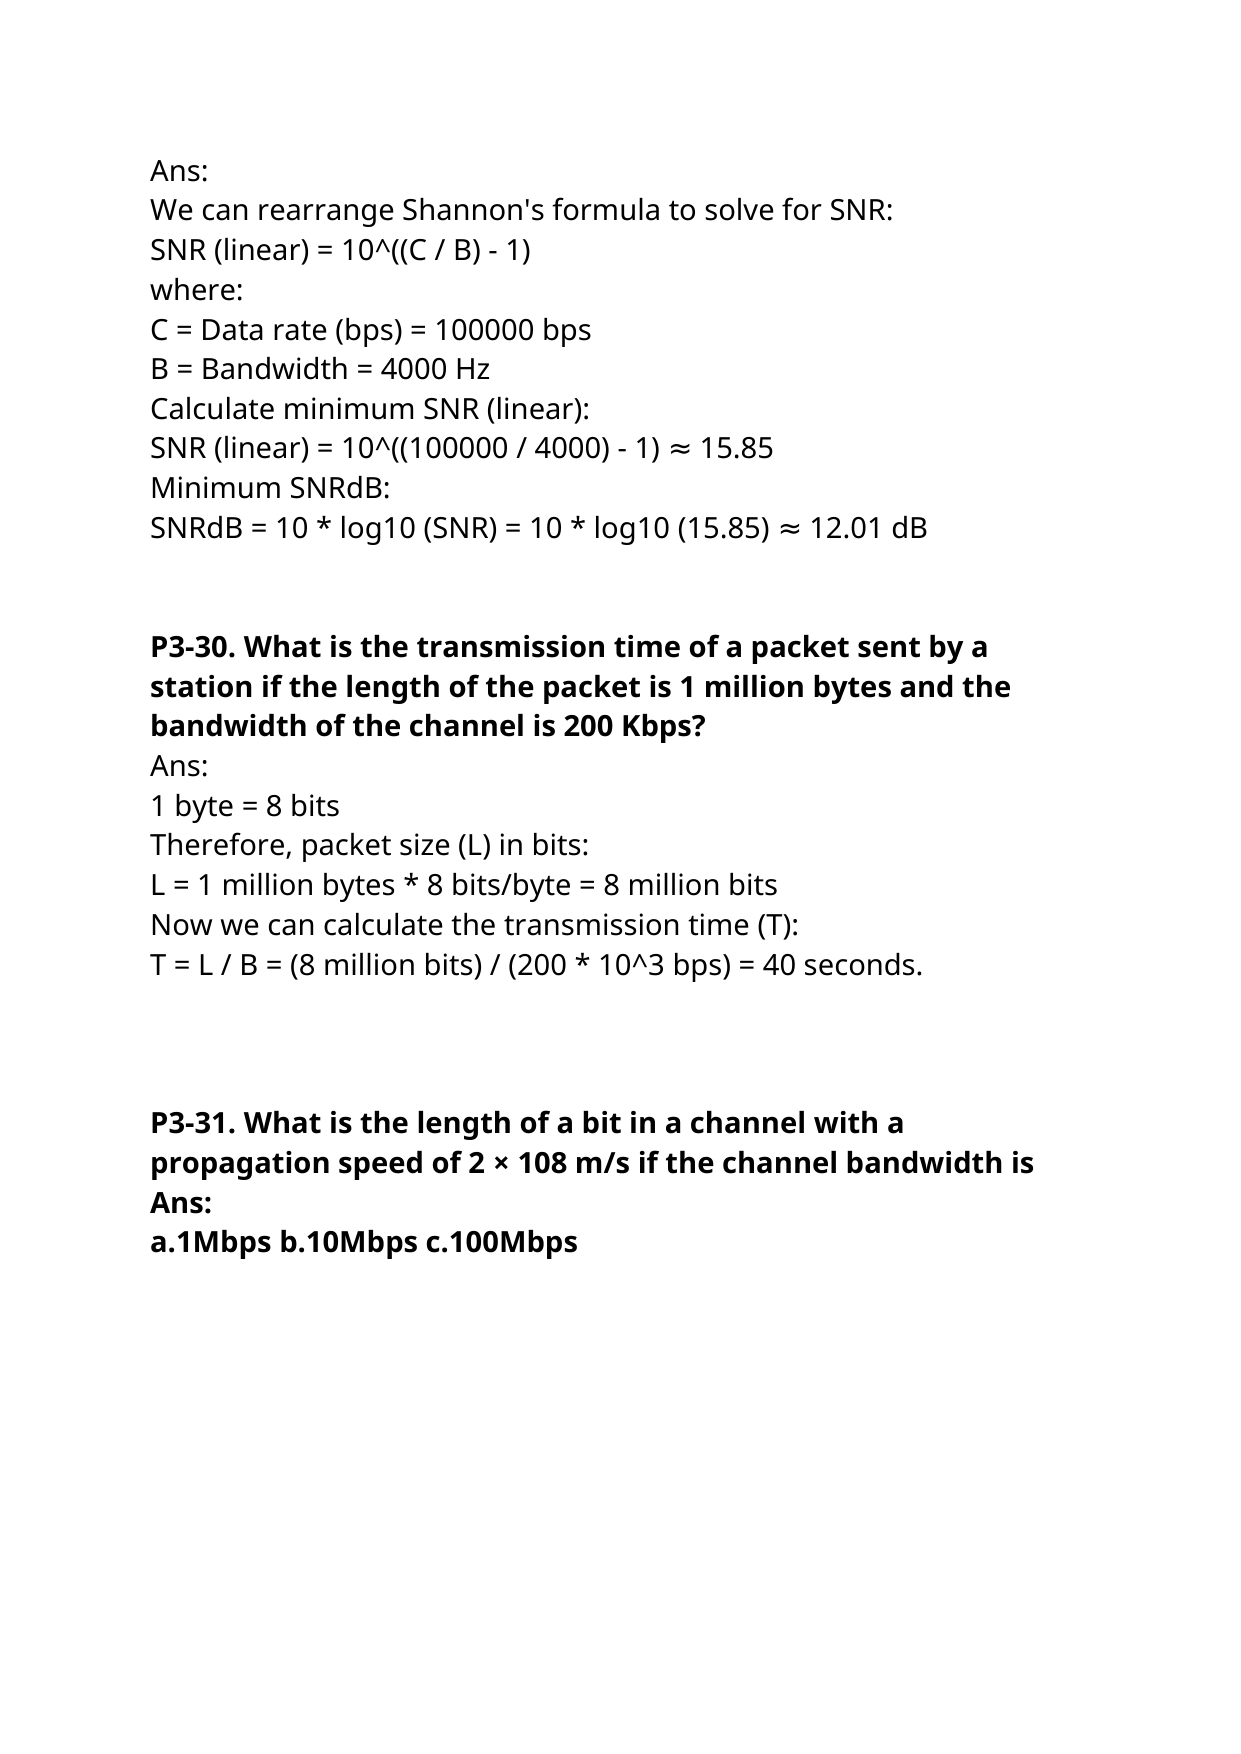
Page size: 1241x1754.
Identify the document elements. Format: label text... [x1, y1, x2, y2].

text Calculate minimum SNR (linear): [150, 388, 1091, 428]
text Ans: [150, 745, 1091, 785]
text 1 byte = 8 bits [150, 785, 1091, 825]
text We can rearrange Shannon's formula to solve for SNR: [150, 190, 1091, 229]
text SNR (linear) = 10^((100000 / 4000) - 1) ≈ 15.85 [150, 428, 1091, 467]
text Ans: [150, 150, 1091, 190]
text where: [150, 269, 1091, 309]
text P3-30. What is the transmission time of a packet sent by a station if the length of the packet is 1 million bytes and the bandwidth of the channel is 200 Kbps? [150, 626, 1091, 745]
text C = Data rate (bps) = 100000 bps [150, 309, 1091, 348]
text Therefore, packet size (L) in bits: [150, 825, 1091, 864]
text SNRdB = 10 * log10 (SNR) = 10 * log10 (15.85) ≈ 12.01 dB [150, 507, 1091, 547]
text a.1Mbps b.10Mbps c.100Mbps [150, 1222, 1091, 1261]
text L = 1 million bytes * 8 bits/byte = 8 million bits [150, 864, 1091, 904]
text Ans: [150, 1182, 1091, 1222]
text P3-31. What is the length of a bit in a channel with a propagation speed of 2 × 108 m/s if the channel bandwidth is [150, 1102, 1091, 1182]
text Now we can calculate the transmission time (T): [150, 904, 1091, 944]
text SNR (linear) = 10^((C / B) - 1) [150, 229, 1091, 269]
text T = L / B = (8 million bits) / (200 * 10^3 bps) = 40 seconds. [150, 944, 1091, 983]
text B = Bandwidth = 4000 Hz [150, 348, 1091, 388]
text Minimum SNRdB: [150, 467, 1091, 507]
